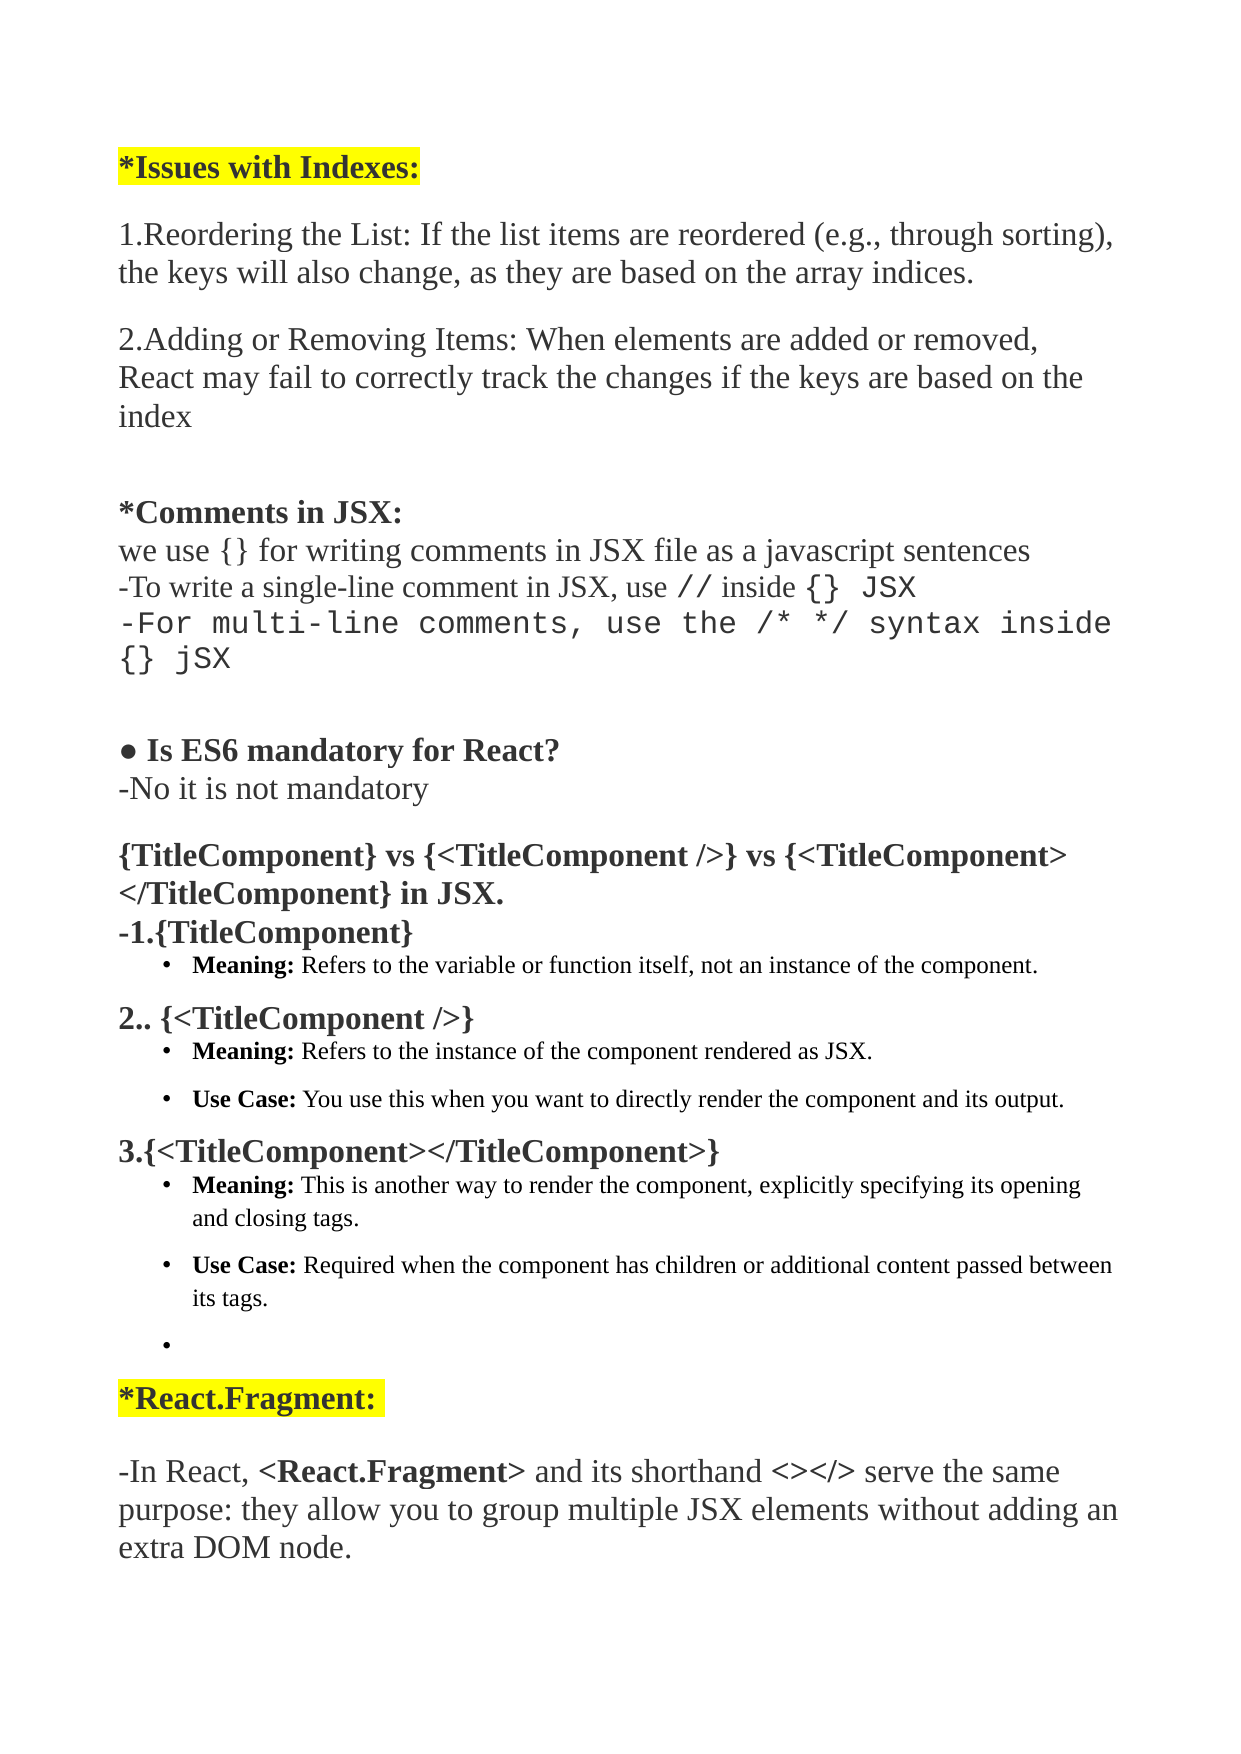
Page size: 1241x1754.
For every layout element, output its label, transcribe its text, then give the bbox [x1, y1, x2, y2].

text 2.Adding or Removing Items: When elements are added or removed, React may fail to correctly track the changes if the keys are based on the index [118, 319, 1122, 434]
list Use Case: Required when the component has children or additional content passed between its tags. [162, 1250, 1122, 1312]
text ● Is ES6 mandatory for React? [118, 730, 1122, 768]
text -In React, <React.Fragment> and its shorthand <></> serve the same purpose: they allow you to group multiple JSX elements without adding an extra DOM node. [118, 1451, 1122, 1566]
text {TitleComponent} vs {<TitleComponent />} vs {<TitleComponent> </TitleComponent} in JSX. [118, 835, 1122, 912]
text -To write a single-line comment in JSX, use // inside {} JSX [118, 568, 1122, 607]
list Meaning: Refers to the instance of the component rendered as JSX. [162, 1036, 1122, 1065]
list Use Case: You use this when you want to directly render the component and its output. [162, 1084, 1122, 1113]
text -1.{TitleComponent} [118, 912, 1122, 950]
text -No it is not mandatory [118, 768, 1122, 807]
list Meaning: Refers to the variable or function itself, not an instance of the component. [162, 950, 1122, 979]
text 2.. {<TitleComponent />} [118, 998, 1122, 1036]
text *Issues with Indexes: [118, 147, 1122, 185]
text 3.{<TitleComponent></TitleComponent>} [118, 1131, 1122, 1170]
text *React.Fragment: [118, 1379, 1122, 1417]
list Meaning: This is another way to render the component, explicitly specifying its opening and closing tags. [162, 1170, 1122, 1232]
text -For multi-line comments, use the /* */ syntax inside {} jSX [118, 607, 1122, 678]
text *Comments in JSX: [118, 492, 1122, 530]
text 1.Reordering the List: If the list items are reordered (e.g., through sorting), the keys will also change, as they are based on the array indices. [118, 214, 1122, 291]
text we use {} for writing comments in JSX file as a javascript sentences [118, 530, 1122, 568]
